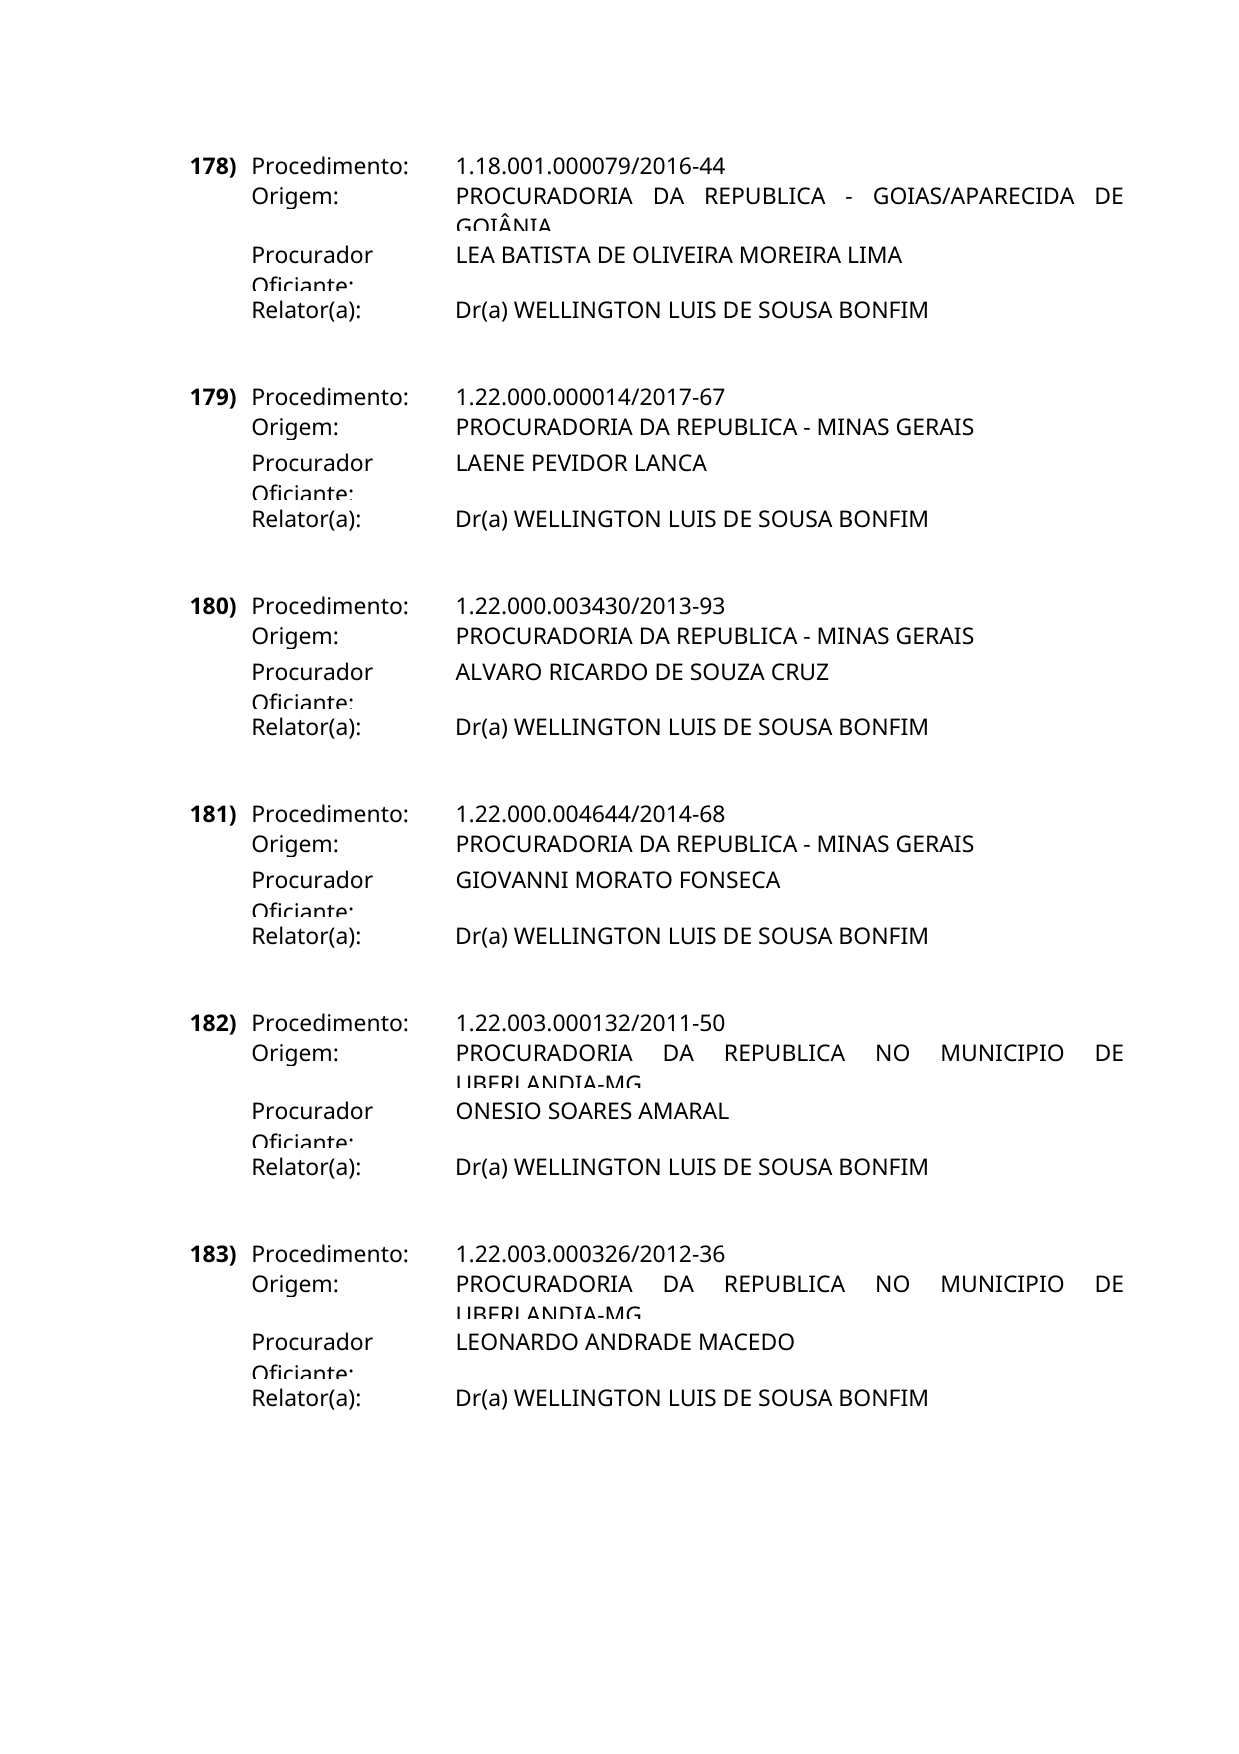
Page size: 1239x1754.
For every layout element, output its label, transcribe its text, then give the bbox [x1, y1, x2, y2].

table_cell [0, 1326, 189, 1377]
table_cell [0, 324, 189, 381]
table_cell PROCURADORIA DA REPUBLICA NO MUNICIPIO DE UBERLANDIA-MG [455, 1268, 1124, 1319]
table_cell [251, 209, 455, 231]
table_cell [0, 231, 189, 238]
table_cell 182) [189, 1007, 251, 1035]
table_header Relator(a): [251, 1382, 455, 1410]
table_cell [251, 741, 455, 798]
table_cell [189, 656, 251, 707]
table_cell [0, 1382, 189, 1412]
table_cell [1125, 741, 1239, 798]
table_cell Procedimento: [251, 381, 455, 409]
table_cell [1125, 1382, 1239, 1412]
table_cell [1125, 590, 1239, 618]
table_cell [1125, 239, 1239, 289]
table_cell [1125, 1088, 1239, 1095]
table_header [0, 0, 189, 150]
table_cell 181) [189, 798, 251, 827]
table_cell Procurador Oficiante: [251, 1326, 455, 1379]
table_cell [0, 656, 189, 707]
table_cell [0, 741, 189, 798]
table_cell [0, 1037, 189, 1065]
table_cell [189, 1296, 251, 1319]
table_cell [1125, 711, 1239, 741]
table_cell [0, 711, 189, 741]
table_cell [251, 857, 455, 864]
table_cell [0, 1151, 189, 1181]
table_cell 179) [189, 381, 251, 409]
table_cell [0, 180, 189, 208]
table_cell GIOVANNI MORATO FONSECA [455, 864, 1124, 915]
table_cell [189, 1268, 251, 1296]
table_cell [455, 324, 1124, 381]
table_header Relator(a): [251, 1151, 455, 1179]
table_cell [189, 503, 251, 533]
table_cell [455, 648, 1124, 656]
table_cell [189, 864, 251, 915]
table_cell [1125, 1268, 1239, 1296]
table_cell [1125, 1319, 1239, 1326]
table_cell [1125, 324, 1239, 381]
table_cell [189, 648, 251, 656]
table_cell [0, 209, 189, 231]
table_cell [1125, 1151, 1239, 1181]
table_cell PROCURADORIA DA REPUBLICA - MINAS GERAIS [455, 620, 1124, 648]
table_cell [0, 239, 189, 289]
table_cell [189, 1037, 251, 1065]
table_cell [455, 857, 1124, 864]
table_cell [189, 533, 251, 589]
table_cell [1125, 857, 1239, 864]
table_cell [0, 1268, 189, 1296]
table_cell [251, 1319, 455, 1326]
table_header [1125, 0, 1239, 150]
table_cell [455, 440, 1124, 447]
table_cell [189, 1095, 251, 1146]
table_cell [1125, 1238, 1239, 1266]
table_cell [1125, 209, 1239, 231]
table_cell [251, 324, 455, 381]
table_cell [0, 864, 189, 915]
table_cell [0, 533, 189, 589]
table_cell LEONARDO ANDRADE MACEDO [455, 1326, 1124, 1377]
table_cell Origem: [251, 411, 455, 439]
table_cell [1125, 231, 1239, 238]
table_cell [1125, 1181, 1239, 1238]
table_cell [0, 1238, 189, 1266]
table_cell [251, 950, 455, 1007]
table_cell [189, 447, 251, 498]
table_cell [0, 590, 189, 618]
table_cell Procedimento: [251, 590, 455, 618]
table_cell [0, 828, 189, 857]
table_cell [0, 411, 189, 439]
table_cell [1125, 180, 1239, 208]
table_cell [189, 1181, 251, 1238]
table_cell 180) [189, 590, 251, 618]
table_cell Procedimento: [251, 150, 455, 178]
table_cell [189, 440, 251, 447]
table_header Dr(a) WELLINGTON LUIS DE SOUSA BONFIM [455, 1151, 1122, 1179]
table_cell [1125, 1296, 1239, 1319]
table_cell 183) [189, 1238, 251, 1266]
table_cell [1125, 950, 1239, 1007]
table_header Relator(a): [251, 711, 455, 740]
table_cell [1125, 447, 1239, 498]
table_cell [0, 648, 189, 656]
table_cell [189, 411, 251, 439]
table_cell 1.18.001.000079/2016-44 [455, 150, 1124, 178]
table_cell [189, 209, 251, 231]
table_cell [1125, 1065, 1239, 1088]
table_cell PROCURADORIA DA REPUBLICA - MINAS GERAIS [455, 828, 1124, 857]
table_cell [1125, 381, 1239, 409]
table_cell [0, 1319, 189, 1326]
table_cell [0, 1065, 189, 1088]
table_cell [0, 1007, 189, 1035]
table_cell [251, 1181, 455, 1238]
table_header [189, 0, 251, 150]
table_cell 1.22.000.003430/2013-93 [455, 590, 1124, 618]
table_cell [189, 950, 251, 1007]
table_cell Origem: [251, 1037, 455, 1065]
table_cell [189, 920, 251, 950]
table_cell [455, 950, 1124, 1007]
table_cell [0, 1095, 189, 1146]
table_cell [455, 1088, 1124, 1095]
table_cell [251, 1088, 455, 1095]
table_cell [1125, 648, 1239, 656]
table_cell [0, 503, 189, 533]
table_cell [189, 1151, 251, 1181]
table_cell Procurador Oficiante: [251, 656, 455, 708]
table_cell [189, 828, 251, 857]
table_cell [251, 440, 455, 447]
table_header Relator(a): [251, 503, 455, 531]
table_cell [189, 741, 251, 798]
table_cell [189, 324, 251, 381]
table_cell Origem: [251, 828, 455, 857]
table_header Relator(a): [251, 920, 455, 948]
table_cell [0, 920, 189, 950]
table_cell 1.22.000.004644/2014-68 [455, 798, 1124, 827]
table_header Dr(a) WELLINGTON LUIS DE SOUSA BONFIM [455, 920, 1122, 948]
table_cell [0, 294, 189, 324]
table_cell [1125, 440, 1239, 447]
table_cell [1125, 920, 1239, 950]
table_cell Origem: [251, 620, 455, 648]
table_cell ALVARO RICARDO DE SOUZA CRUZ [455, 656, 1124, 707]
table_cell [1125, 411, 1239, 439]
table_cell [0, 950, 189, 1007]
table_cell [0, 150, 189, 178]
table_cell [1125, 1037, 1239, 1065]
table_cell [0, 1088, 189, 1095]
table_header Dr(a) WELLINGTON LUIS DE SOUSA BONFIM [455, 294, 1122, 323]
table_cell [1125, 294, 1239, 324]
table_cell [251, 1296, 455, 1319]
table_cell [0, 798, 189, 827]
table_cell Origem: [251, 1268, 455, 1296]
table_header Dr(a) WELLINGTON LUIS DE SOUSA BONFIM [455, 503, 1122, 531]
table_cell Procedimento: [251, 798, 455, 827]
table_cell [189, 294, 251, 324]
table_cell Procurador Oficiante: [251, 447, 455, 499]
table_cell [0, 1296, 189, 1319]
table_cell PROCURADORIA DA REPUBLICA - MINAS GERAIS [455, 411, 1124, 439]
table_cell [1125, 864, 1239, 915]
table_cell [0, 620, 189, 648]
table_cell [1125, 1326, 1239, 1377]
table_cell Procurador Oficiante: [251, 864, 455, 917]
table_cell [189, 239, 251, 289]
table_cell [1125, 828, 1239, 857]
table_cell Origem: [251, 180, 455, 208]
table_cell [189, 857, 251, 864]
table_cell [1125, 1007, 1239, 1035]
table_cell [455, 1181, 1124, 1238]
table_cell Procedimento: [251, 1238, 455, 1266]
table_cell [0, 447, 189, 498]
table_cell ONESIO SOARES AMARAL [455, 1095, 1124, 1146]
table_cell [0, 381, 189, 409]
table_cell [1125, 150, 1239, 178]
table_cell 178) [189, 150, 251, 178]
table_cell [1125, 503, 1239, 533]
table_cell [189, 180, 251, 208]
table_cell [1125, 533, 1239, 589]
table_cell [455, 231, 1124, 238]
table_cell Procurador Oficiante: [251, 239, 455, 291]
table_header Relator(a): [251, 294, 455, 323]
table_cell [189, 1382, 251, 1412]
table_cell [189, 1088, 251, 1095]
table_cell [189, 620, 251, 648]
table_cell PROCURADORIA DA REPUBLICA NO MUNICIPIO DE UBERLANDIA-MG [455, 1037, 1124, 1088]
table_header [455, 0, 1124, 150]
table_cell [251, 231, 455, 238]
table_header [251, 0, 455, 150]
table_cell 1.22.003.000132/2011-50 [455, 1007, 1124, 1035]
table_header Dr(a) WELLINGTON LUIS DE SOUSA BONFIM [455, 711, 1122, 740]
table_cell [455, 533, 1124, 589]
table_cell [251, 533, 455, 589]
table_cell Procedimento: [251, 1007, 455, 1035]
table_header Dr(a) WELLINGTON LUIS DE SOUSA BONFIM [455, 1382, 1122, 1410]
table_cell [1125, 620, 1239, 648]
table_cell [251, 648, 455, 656]
table_cell LAENE PEVIDOR LANCA [455, 447, 1124, 498]
table_cell LEA BATISTA DE OLIVEIRA MOREIRA LIMA [455, 239, 1124, 289]
table_cell Procurador Oficiante: [251, 1095, 455, 1148]
table_cell [189, 1065, 251, 1088]
table_cell [251, 1065, 455, 1088]
table_cell [455, 741, 1124, 798]
table_cell 1.22.003.000326/2012-36 [455, 1238, 1124, 1266]
table_cell [1125, 656, 1239, 707]
table_cell [1125, 798, 1239, 827]
table_cell [189, 1319, 251, 1326]
table_cell [189, 231, 251, 238]
table_cell [1125, 1095, 1239, 1146]
table_cell [0, 440, 189, 447]
table_cell [189, 1326, 251, 1377]
table_cell [189, 711, 251, 741]
table_cell 1.22.000.000014/2017-67 [455, 381, 1124, 409]
table_cell [0, 1181, 189, 1238]
table_cell PROCURADORIA DA REPUBLICA - GOIAS/APARECIDA DE GOIÂNIA [455, 180, 1124, 231]
table_cell [0, 857, 189, 864]
table_cell [455, 1319, 1124, 1326]
